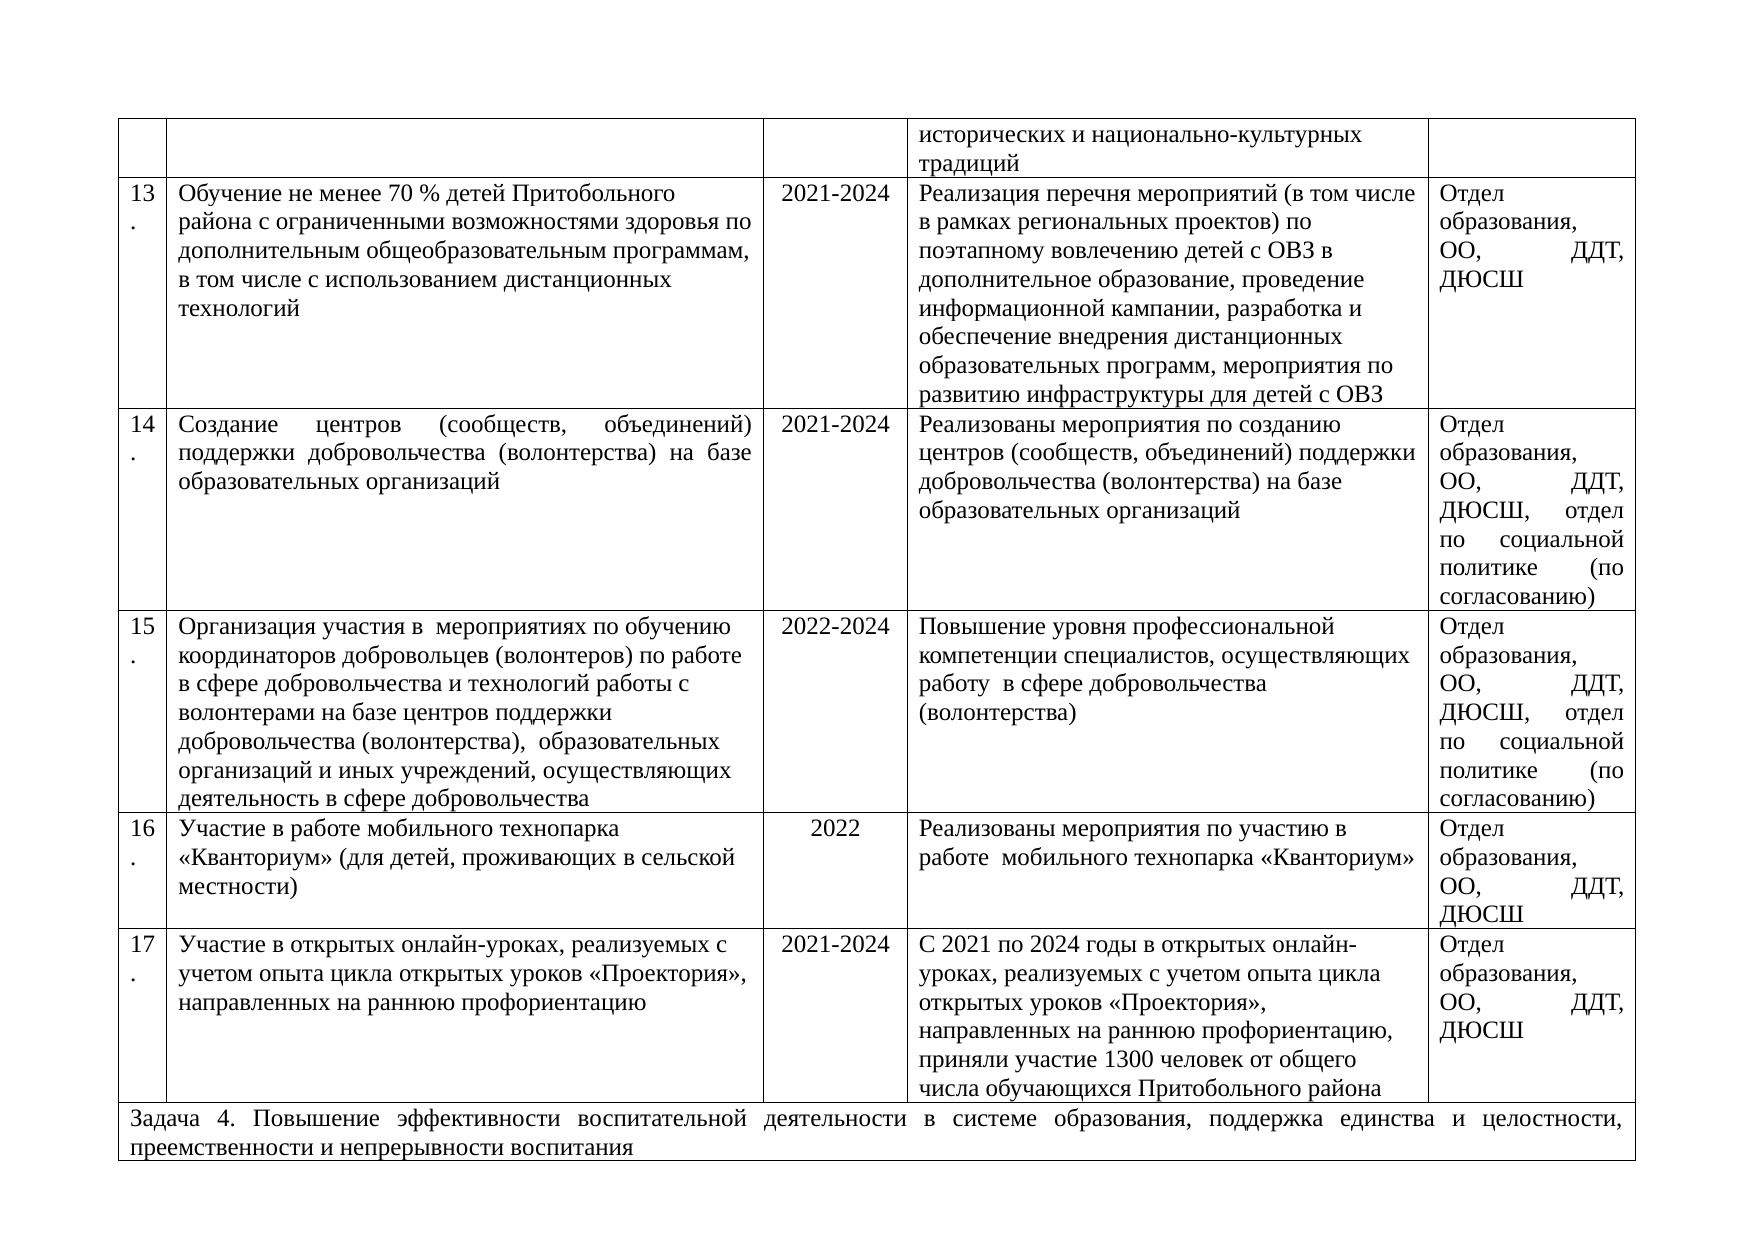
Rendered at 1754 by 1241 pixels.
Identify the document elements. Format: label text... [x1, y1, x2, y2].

table_cell Участие в работе мобильного технопарка «Кванториум» (для детей, проживающих в сельской местности) [167, 813, 763, 928]
table_cell [764, 119, 907, 177]
table_cell 14. [119, 409, 166, 610]
table_cell 16. [119, 813, 166, 928]
table_cell [167, 119, 763, 177]
table_cell 2022-2024 [764, 611, 907, 812]
table_cell Отдел образования, ОО, ДДТ, ДЮСШ [1429, 929, 1635, 1102]
table_cell Повышение уровня профессиональной компетенции специалистов, осуществляющих работу в сфере добровольчества (волонтерства) [908, 611, 1428, 812]
table_cell Организация участия в мероприятиях по обучению координаторов добровольцев (волонтеров) по работе в сфере добровольчества и технологий работы с волонтерами на базе центров поддержки добровольчества (волонтерства), образовательных организаций и иных учреждений, осуществляющих деятельность в сфере добровольчества [167, 611, 763, 812]
table_cell 2021-2024 [764, 178, 907, 408]
table_cell исторических и национально-культурных традиций [908, 119, 1428, 177]
table_cell Участие в открытых онлайн-уроках, реализуемых с учетом опыта цикла открытых уроков «Проектория», направленных на раннюю профориентацию [167, 929, 763, 1102]
table_cell Отдел образования, ОО, ДДТ, ДЮСШ, отдел по социальной политике (по согласованию) [1429, 611, 1635, 812]
table_cell 17. [119, 929, 166, 1102]
table_cell Задача 4. Повышение эффективности воспитательной деятельности в системе образования, поддержка единства и целостности, преемственности и непрерывности воспитания [119, 1103, 1635, 1160]
table_cell [1429, 119, 1635, 177]
table_cell 15. [119, 611, 166, 812]
table_cell Отдел образования, ОО, ДДТ, ДЮСШ, отдел по социальной политике (по согласованию) [1429, 409, 1635, 610]
table_cell С 2021 по 2024 годы в открытых онлайн-уроках, реализуемых с учетом опыта цикла открытых уроков «Проектория», направленных на раннюю профориентацию, приняли участие 1300 человек от общего числа обучающихся Притобольного района [908, 929, 1428, 1102]
table_cell 2022 [764, 813, 907, 928]
table_cell Отдел образования, ОО, ДДТ, ДЮСШ [1429, 813, 1635, 928]
table_cell Реализованы мероприятия по участию в работе мобильного технопарка «Кванториум» [908, 813, 1428, 928]
table_cell 2021-2024 [764, 409, 907, 610]
table_cell Создание центров (сообществ, объединений) поддержки добровольчества (волонтерства) на базе образовательных организаций [167, 409, 763, 610]
table_cell Отдел образования, ОО, ДДТ, ДЮСШ [1429, 178, 1635, 408]
table_cell 13. [119, 178, 166, 408]
table_cell Реализация перечня мероприятий (в том числе в рамках региональных проектов) по поэтапному вовлечению детей с ОВЗ в дополнительное образование, проведение информационной кампании, разработка и обеспечение внедрения дистанционных образовательных программ, мероприятия по развитию инфраструктуры для детей с ОВЗ [908, 178, 1428, 408]
table_cell Реализованы мероприятия по созданию центров (сообществ, объединений) поддержки добровольчества (волонтерства) на базе образовательных организаций [908, 409, 1428, 610]
table_cell 2021-2024 [764, 929, 907, 1102]
table_cell Обучение не менее 70 % детей Притобольного района с ограниченными возможностями здоровья по дополнительным общеобразовательным программам, в том числе с использованием дистанционных технологий [167, 178, 763, 408]
table_cell [119, 119, 166, 177]
